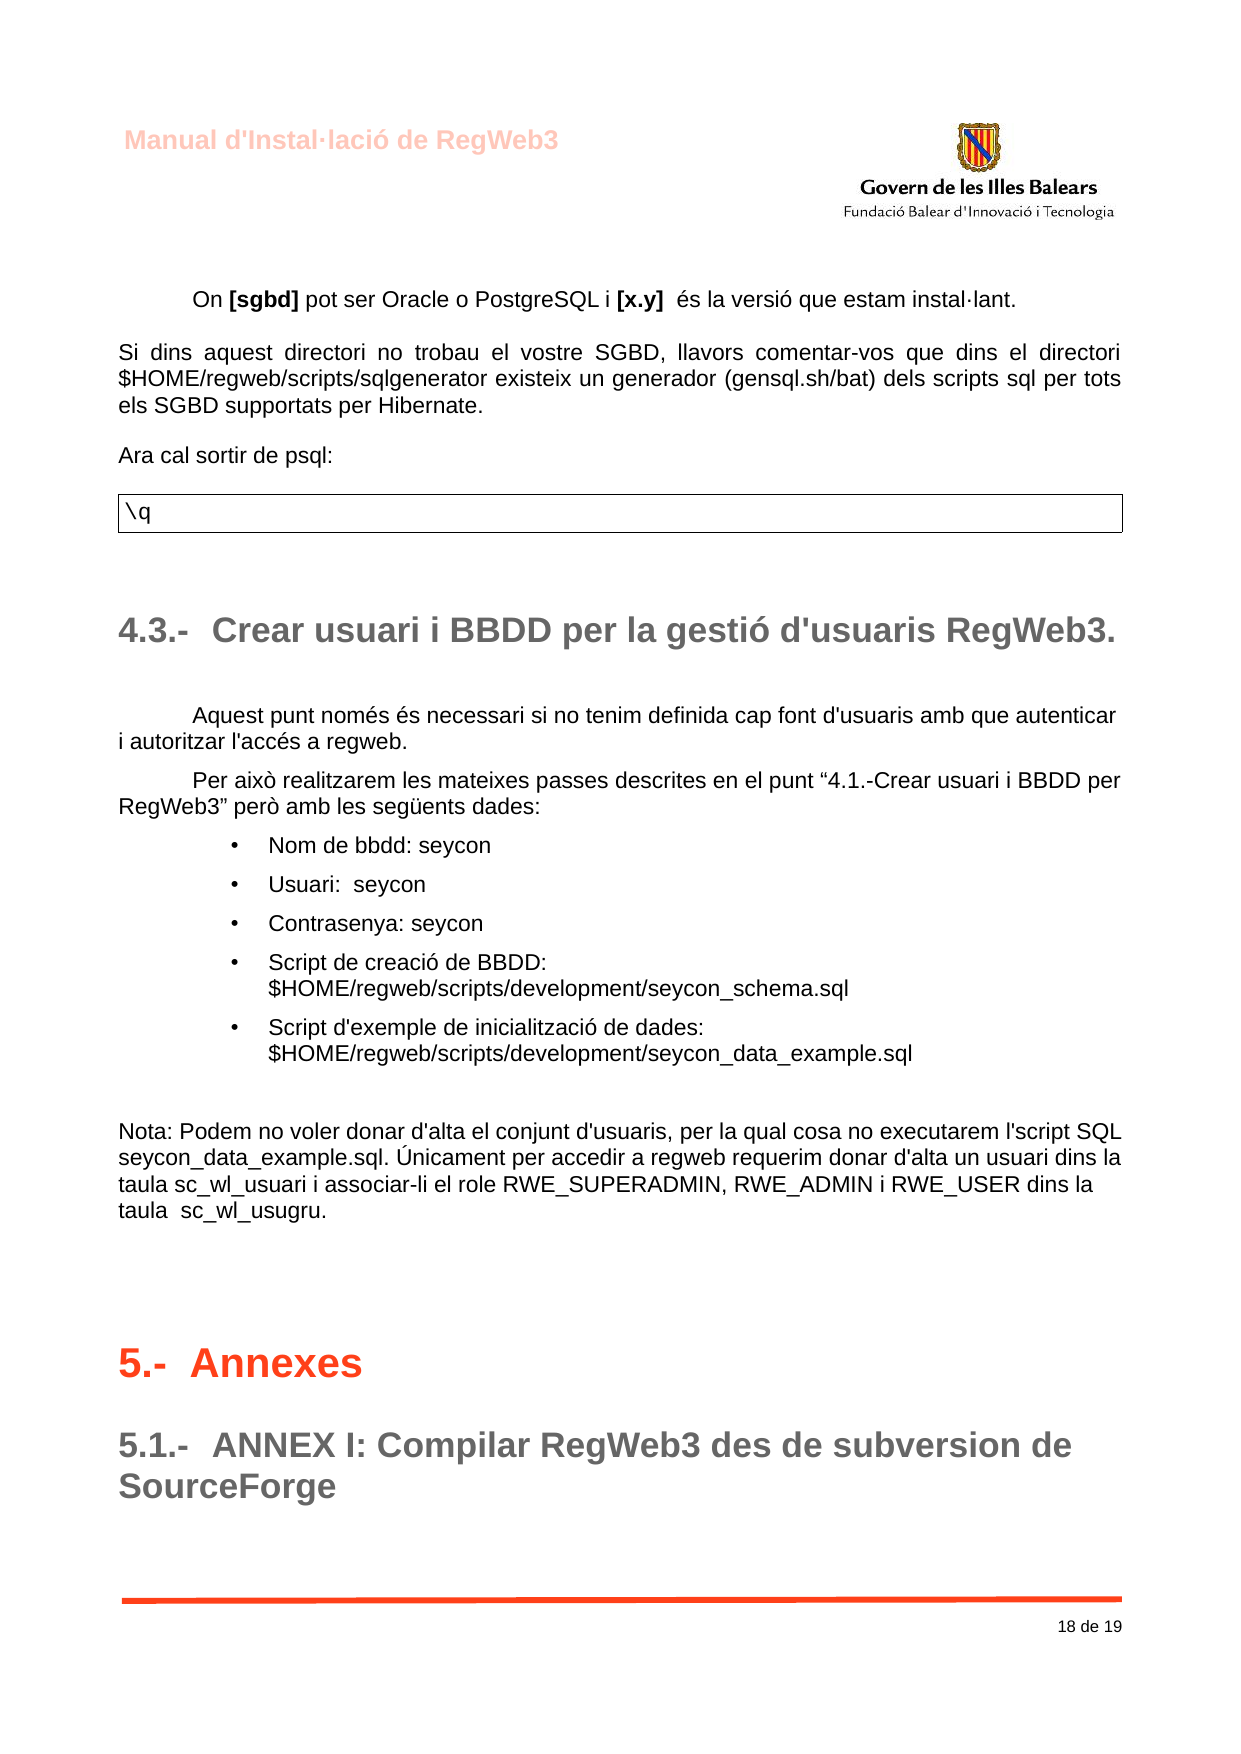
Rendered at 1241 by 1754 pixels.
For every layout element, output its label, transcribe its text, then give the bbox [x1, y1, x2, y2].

subtitle Annexes [118, 1339, 1122, 1387]
text Aquest punt només és necessari si no tenim definida cap font d'usuaris amb que autenticar i autoritzar l'accés a regweb. [118, 702, 1122, 754]
picture [840, 123, 1117, 220]
list Contrasenya: seycon [231, 910, 1122, 936]
text Si dins aquest directori no trobau el vostre SGBD, llavors comentar-vos que dins el directori $HOME/regweb/scripts/sqlgenerator existeix un generador (gensql.sh/bat) dels scripts sql per tots els SGBD supportats per Hibernate. [118, 339, 1122, 418]
list Script de creació de BBDD: $HOME/regweb/scripts/development/seycon_schema.sql [231, 949, 1122, 1001]
subtitle ANNEX I: Compilar RegWeb3 des de subversion de SourceForge [118, 1424, 1122, 1506]
list Script d'exemple de inicialització de dades: $HOME/regweb/scripts/development/seycon_data_example.sql [231, 1014, 1122, 1067]
text On [sgbd] pot ser Oracle o PostgreSQL i [x.y] és la versió que estam instal·lant. [118, 286, 1122, 313]
list Nom de bbdd: seycon [231, 832, 1122, 858]
text Per això realitzarem les mateixes passes descrites en el punt “4.1.-Crear usuari i BBDD per RegWeb3” però amb les següents dades: [118, 767, 1122, 820]
subtitle Crear usuari i BBDD per la gestió d'usuaris RegWeb3. [118, 610, 1122, 650]
list Usuari: seycon [231, 871, 1122, 897]
text Nota: Podem no voler donar d'alta el conjunt d'usuaris, per la qual cosa no executarem l'script SQL seycon_data_example.sql. Únicament per accedir a regweb requerim donar d'alta un usuari dins la taula sc_wl_usuari i associar-li el role RWE_SUPERADMIN, RWE_ADMIN i RWE_USER dins la taula sc_wl_usugru. [118, 1118, 1122, 1223]
text Ara cal sortir de psql: [118, 442, 1122, 468]
table_header \q [119, 495, 1122, 532]
